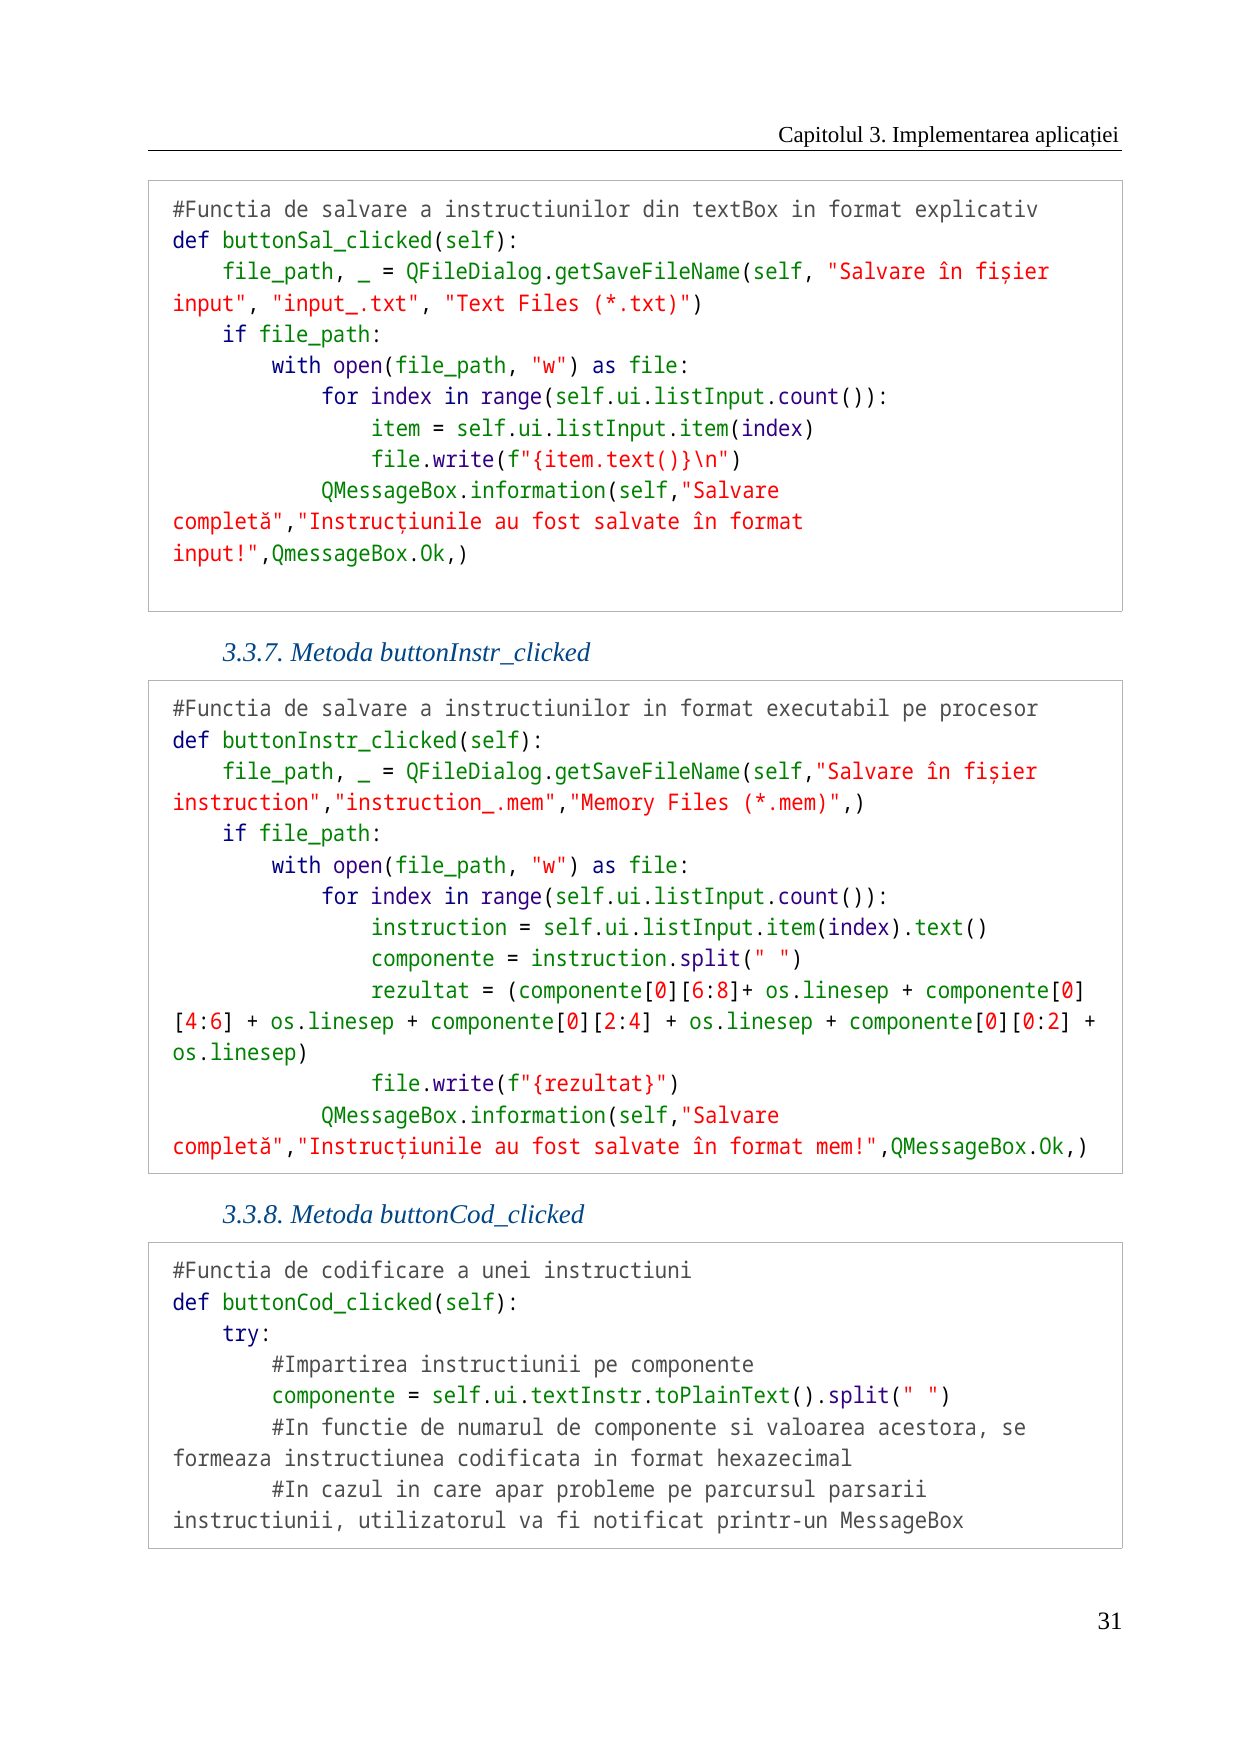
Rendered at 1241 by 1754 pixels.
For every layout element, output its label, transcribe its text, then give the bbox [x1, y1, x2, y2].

text QMessageBox.information(self,"Salvare completă","Instrucțiunile au fost salvate în format input!",QmessageBox.Ok,) [149, 461, 1122, 568]
text file_path, _ = QFileDialog.getSaveFileName(self,"Salvare în fișier instruction","instruction_.mem","Memory Files (*.mem)",) [149, 742, 1122, 805]
text def buttonInstr_clicked(self): [149, 711, 1122, 742]
text try: [149, 1304, 1122, 1336]
text item = self.ui.listInput.item(index) [149, 399, 1122, 430]
text QMessageBox.information(self,"Salvare completă","Instrucțiunile au fost salvate în format mem!",QMessageBox.Ok,) [149, 1086, 1122, 1173]
subtitle Metoda buttonInstr_clicked [223, 636, 1122, 667]
text if file_path: [149, 805, 1122, 836]
text instruction = self.ui.listInput.item(index).text() [149, 898, 1122, 930]
text for index in range(self.ui.listInput.count()): [149, 368, 1122, 399]
text with open(file_path, "w") as file: [149, 336, 1122, 368]
text file.write(f"{rezultat}") [149, 1055, 1122, 1086]
text rezultat = (componente[0][6:8]+ os.linesep + componente[0][4:6] + os.linesep + componente[0][2:4] + os.linesep + componente[0][0:2] + os.linesep) [149, 961, 1122, 1055]
text #Functia de codificare a unei instructiuni [149, 1243, 1122, 1273]
text componente = self.ui.textInstr.toPlainText().split(" ") [149, 1367, 1122, 1398]
text def buttonSal_clicked(self): [149, 211, 1122, 243]
text #Functia de salvare a instructiunilor in format executabil pe procesor [149, 681, 1122, 711]
text #In cazul in care apar probleme pe parcursul parsarii instructiunii, utilizatorul va fi notificat printr-un MessageBox [149, 1461, 1122, 1548]
text #In functie de numarul de componente si valoarea acestora, se formeaza instructiunea codificata in format hexazecimal [149, 1398, 1122, 1461]
subtitle Metoda buttonCod_clicked [223, 1198, 1122, 1229]
text #Functia de salvare a instructiunilor din textBox in format explicativ [149, 181, 1122, 211]
text if file_path: [149, 305, 1122, 336]
text def buttonCod_clicked(self): [149, 1273, 1122, 1304]
text file.write(f"{item.text()}\n") [149, 430, 1122, 461]
text file_path, _ = QFileDialog.getSaveFileName(self, "Salvare în fișier input", "input_.txt", "Text Files (*.txt)") [149, 243, 1122, 305]
text #Impartirea instructiunii pe componente [149, 1336, 1122, 1367]
text with open(file_path, "w") as file: [149, 836, 1122, 867]
text componente = instruction.split(" ") [149, 930, 1122, 961]
text for index in range(self.ui.listInput.count()): [149, 867, 1122, 898]
